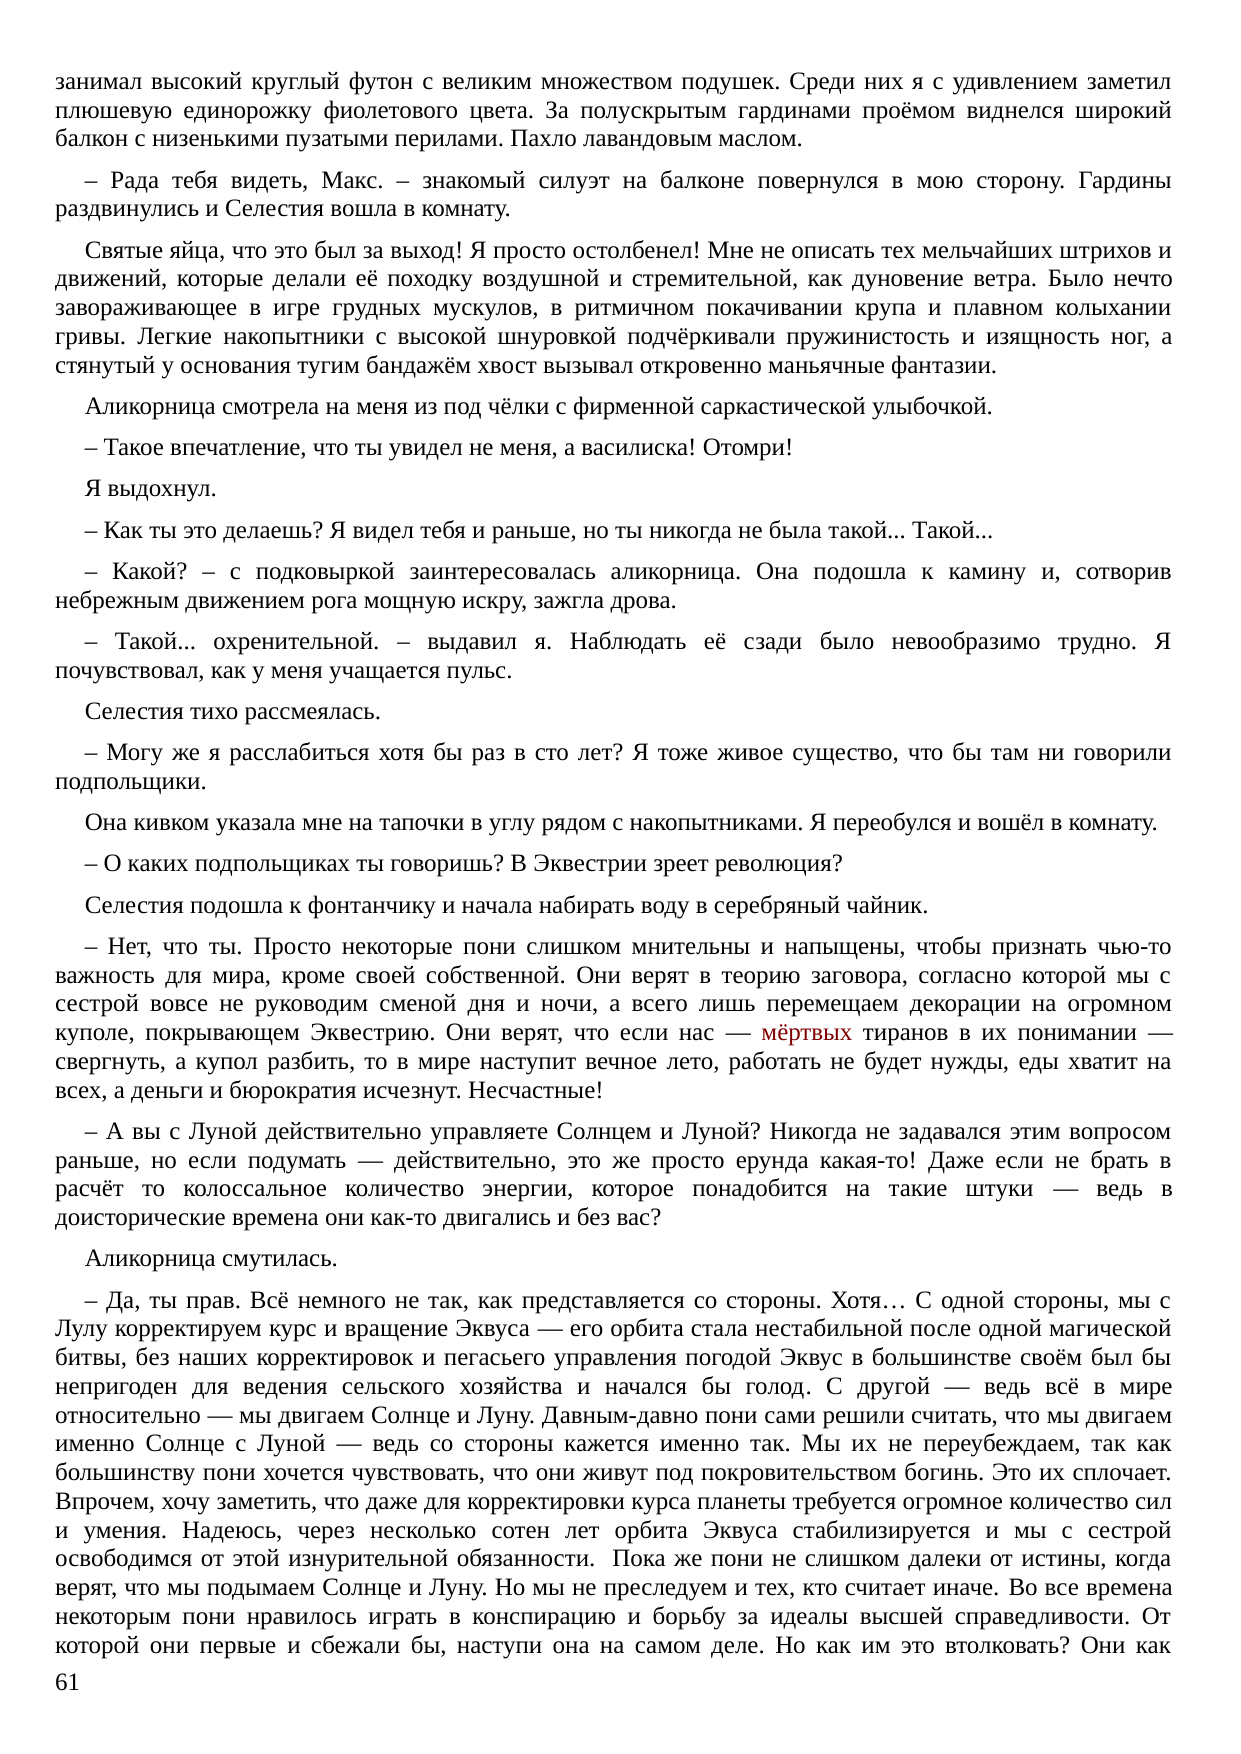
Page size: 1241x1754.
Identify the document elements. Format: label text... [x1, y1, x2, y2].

text Святые яйца, что это был за выход! Я просто остолбенел! Мне не описать тех мельчайших штрихов и движений, которые делали её походку воздушной и стремительной, как дуновение ветра. Было нечто завораживающее в игре грудных мускулов, в ритмичном покачивании крупа и плавном колыхании гривы. Легкие накопытники с высокой шнуровкой подчёркивали пружинистость и изящность ног, а стянутый у основания тугим бандажём хвост вызывал откровенно маньячные фантазии. [55, 235, 1173, 378]
text – Как ты это делаешь? Я видел тебя и раньше, но ты никогда не была такой... Такой... [55, 515, 1173, 543]
text Аликорница смутилась. [55, 1243, 1173, 1272]
text – Да, ты прав. Всё немного не так, как представляется со стороны. Хотя… С одной стороны, мы с Лулу корректируем курс и вращение Эквуса — его орбита стала нестабильной после одной магической битвы, без наших корректировок и пегасьего управления погодой Эквус в большинстве своём был бы непригоден для ведения сельского хозяйства и начался бы голод. С другой — ведь всё в мире относительно — мы двигаем Солнце и Луну. Давным-давно пони сами решили считать, что мы двигаем именно Солнце с Луной — ведь со стороны кажется именно так. Мы их не переубеждаем, так как большинству пони хочется чувствовать, что они живут под покровительством богинь. Это их сплочает. Впрочем, хочу заметить, что даже для корректировки курса планеты требуется огромное количество сил и умения. Надеюсь, через несколько сотен лет орбита Эквуса стабилизируется и мы с сестрой освободимся от этой изнурительной обязанности. Пока же пони не слишком далеки от истины, когда верят, что мы подымаем Солнце и Луну. Но мы не преследуем и тех, кто считает иначе. Во все времена некоторым пони нравилось играть в конспирацию и борьбу за идеалы высшей справедливости. От которой они первые и сбежали бы, наступи она на самом деле. Но как им это втолковать? Они как [55, 1285, 1173, 1658]
text – Такой... охренительной. – выдавил я. Наблюдать её сзади было невообразимо трудно. Я почувствовал, как у меня учащается пульс. [55, 626, 1173, 683]
text Селестия тихо рассмеялась. [55, 696, 1173, 725]
text Я выдохнул. [55, 473, 1173, 502]
text занимал высокий круглый футон с великим множеством подушек. Среди них я с удивлением заметил плюшевую единорожку фиолетового цвета. За полускрытым гардинами проёмом виднелся широкий балкон с низенькими пузатыми перилами. Пахло лавандовым маслом. [55, 66, 1173, 152]
text – Рада тебя видеть, Макс. – знакомый силуэт на балконе повернулся в мою сторону. Гардины раздвинулись и Селестия вошла в комнату. [55, 165, 1173, 222]
text Она кивком указала мне на тапочки в углу рядом с накопытниками. Я переобулся и вошёл в комнату. [55, 807, 1173, 836]
text – Такое впечатление, что ты увидел не меня, а василиска! Отомри! [55, 432, 1173, 461]
text – Нет, что ты. Просто некоторые пони слишком мнительны и напыщены, чтобы признать чью-то важность для мира, кроме своей собственной. Они верят в теорию заговора, согласно которой мы с сестрой вовсе не руководим сменой дня и ночи, а всего лишь перемещаем декорации на огромном куполе, покрывающем Эквестрию. Они верят, что если нас — мёртвых тиранов в их понимании — свергнуть, а купол разбить, то в мире наступит вечное лето, работать не будет нужды, еды хватит на всех, а деньги и бюрократия исчезнут. Несчастные! [55, 931, 1173, 1103]
text Селестия подошла к фонтанчику и начала набирать воду в серебряный чайник. [55, 890, 1173, 918]
text – Могу же я расслабиться хотя бы раз в сто лет? Я тоже живое существо, что бы там ни говорили подпольщики. [55, 737, 1173, 795]
text – О каких подпольщиках ты говоришь? В Эквестрии зреет революция? [55, 848, 1173, 877]
text – Какой? – с подковыркой заинтересовалась аликорница. Она подошла к камину и, сотворив небрежным движением рога мощную искру, зажгла дрова. [55, 556, 1173, 613]
text – А вы с Луной действительно управляете Солнцем и Луной? Никогда не задавался этим вопросом раньше, но если подумать — действительно, это же просто ерунда какая-то! Даже если не брать в расчёт то колоссальное количество энергии, которое понадобится на такие штуки — ведь в доисторические времена они как-то двигались и без вас? [55, 1116, 1173, 1231]
text Аликорница смотрела на меня из под чёлки с фирменной саркастической улыбочкой. [55, 391, 1173, 420]
